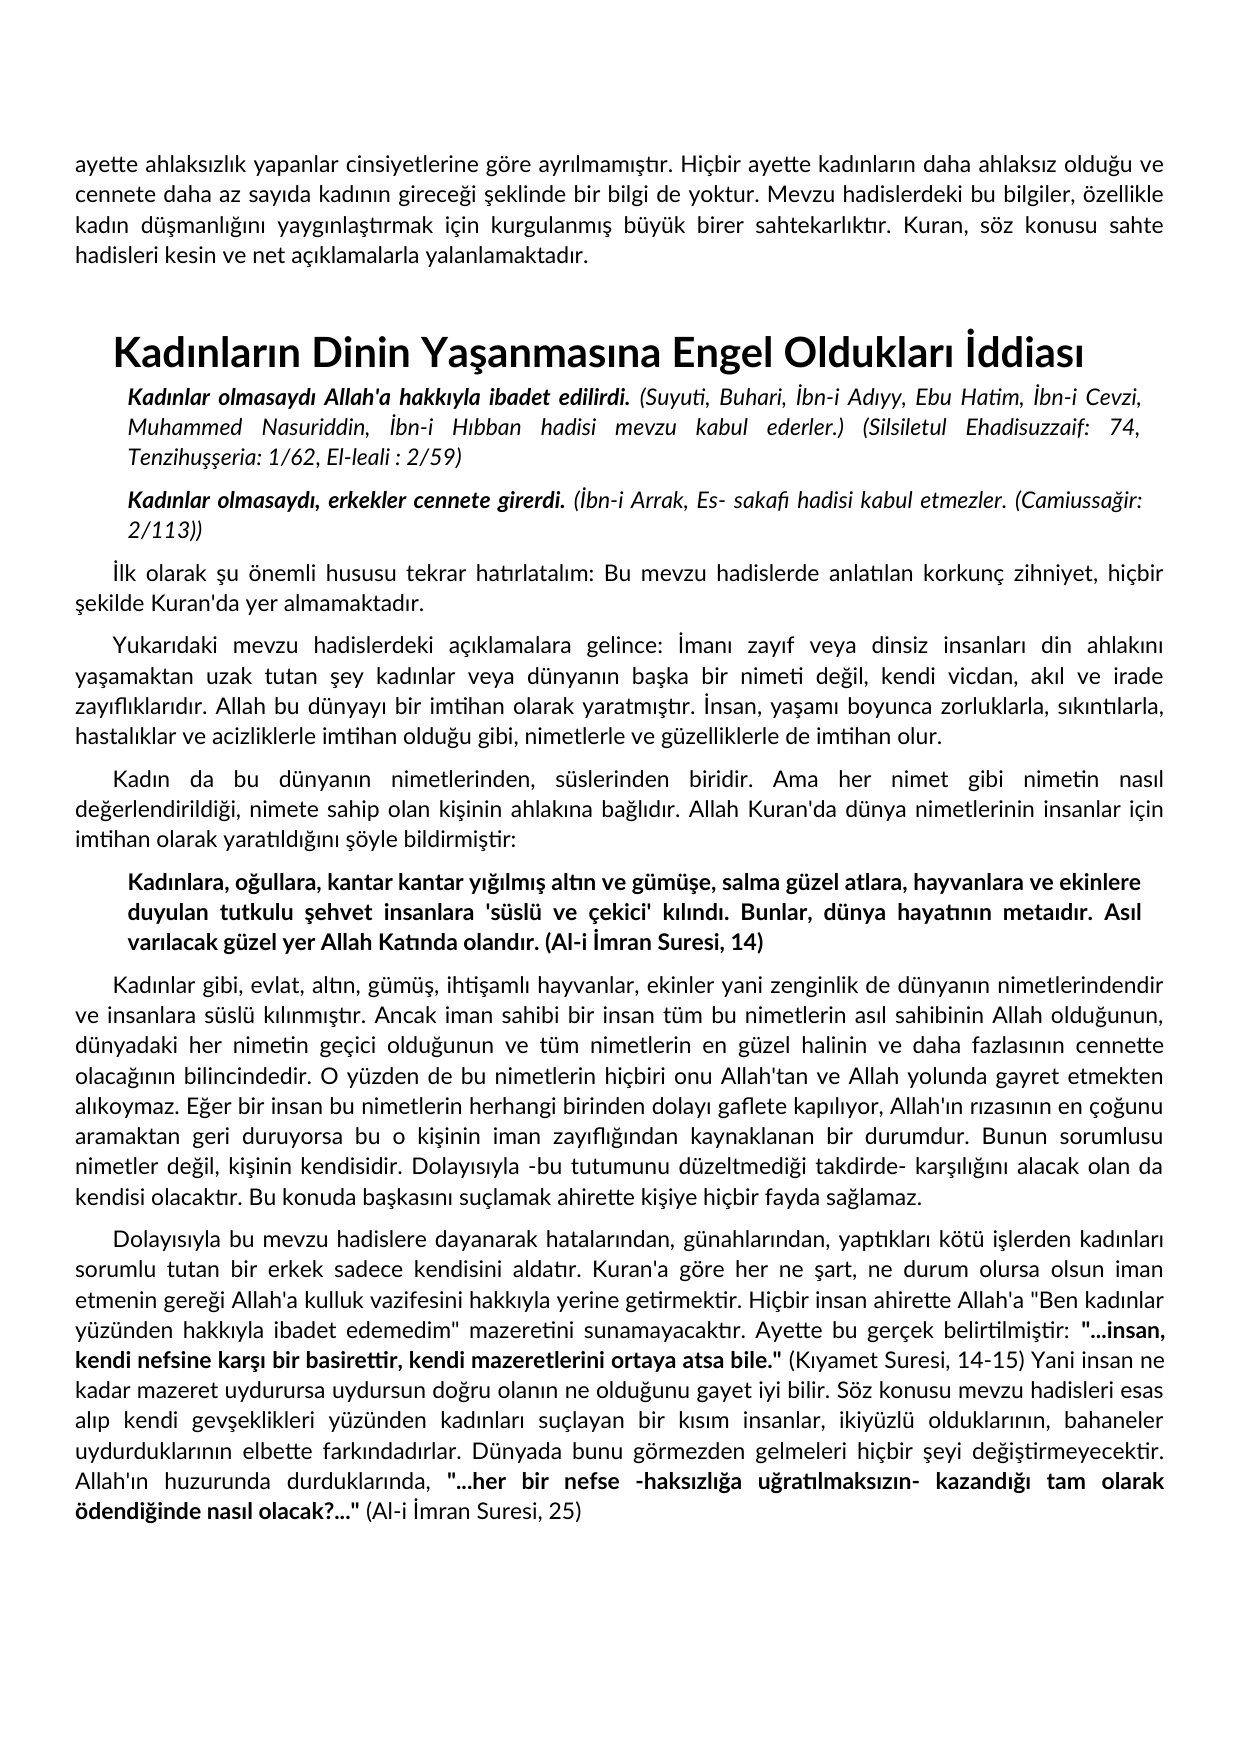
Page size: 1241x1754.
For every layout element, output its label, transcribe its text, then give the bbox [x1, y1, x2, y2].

text Kadınlar gibi, evlat, altın, gümüş, ihtişamlı hayvanlar, ekinler yani zenginlik de dünyanın nimetlerindendir ve insanlara süslü kılınmıştır. Ancak iman sahibi bir insan tüm bu nimetlerin asıl sahibinin Allah olduğunun, dünyadaki her nimetin geçici olduğunun ve tüm nimetlerin en güzel halinin ve daha fazlasının cennette olacağının bilincindedir. O yüzden de bu nimetlerin hiçbiri onu Allah'tan ve Allah yolunda gayret etmekten alıkoymaz. Eğer bir insan bu nimetlerin herhangi birinden dolayı gaflete kapılıyor, Allah'ın rızasının en çoğunu aramaktan geri duruyorsa bu o kişinin iman zayıflığından kaynaklanan bir durumdur. Bunun sorumlusu nimetler değil, kişinin kendisidir. Dolayısıyla -bu tutumunu düzeltmediği takdirde- karşılığını alacak olan da kendisi olacaktır. Bu konuda başkasını suçlamak ahirette kişiye hiçbir fayda sağlamaz. [75, 971, 1165, 1210]
text ayette ahlaksızlık yapanlar cinsiyetlerine göre ayrılmamıştır. Hiçbir ayette kadınların daha ahlaksız olduğu ve cennete daha az sayıda kadının gireceği şeklinde bir bilgi de yoktur. Mevzu hadislerdeki bu bilgiler, özellikle kadın düşmanlığını yaygınlaştırmak için kurgulanmış büyük birer sahtekarlıktır. Kuran, söz konusu sahte hadisleri kesin ve net açıklamalarla yalanlamaktadır. [75, 150, 1165, 268]
subtitle Kadınların Dinin Yaşanmasına Engel Oldukları İddiası [112, 326, 1165, 376]
text İlk olarak şu önemli hususu tekrar hatırlatalım: Bu mevzu hadislerde anlatılan korkunç zihniyet, hiçbir şekilde Kuran'da yer almamaktadır. [75, 558, 1165, 616]
text Kadınlar olmasaydı, erkekler cennete girerdi. (İbn-i Arrak, Es- sakafi hadisi kabul etmezler. (Camiussağir: 2/113)) [127, 485, 1143, 543]
text Yukarıdaki mevzu hadislerdeki açıklamalara gelince: İmanı zayıf veya dinsiz insanları din ahlakını yaşamaktan uzak tutan şey kadınlar veya dünyanın başka bir nimeti değil, kendi vicdan, akıl ve irade zayıflıklarıdır. Allah bu dünyayı bir imtihan olarak yaratmıştır. İnsan, yaşamı boyunca zorluklarla, sıkıntılarla, hastalıklar ve acizliklerle imtihan olduğu gibi, nimetlerle ve güzelliklerle de imtihan olur. [75, 631, 1165, 749]
text Kadın da bu dünyanın nimetlerinden, süslerinden biridir. Ama her nimet gibi nimetin nasıl değerlendirildiği, nimete sahip olan kişinin ahlakına bağlıdır. Allah Kuran'da dünya nimetlerinin insanlar için imtihan olarak yaratıldığını şöyle bildirmiştir: [75, 764, 1165, 852]
text Kadınlara, oğullara, kantar kantar yığılmış altın ve gümüşe, salma güzel atlara, hayvanlara ve ekinlere duyulan tutkulu şehvet insanlara 'süslü ve çekici' kılındı. Bunlar, dünya hayatının metaıdır. Asıl varılacak güzel yer Allah Katında olandır. (Al-i İmran Suresi, 14) [127, 868, 1143, 956]
text Dolayısıyla bu mevzu hadislere dayanarak hatalarından, günahlarından, yaptıkları kötü işlerden kadınları sorumlu tutan bir erkek sadece kendisini aldatır. Kuran'a göre her ne şart, ne durum olursa olsun iman etmenin gereği Allah'a kulluk vazifesini hakkıyla yerine getirmektir. Hiçbir insan ahirette Allah'a "Ben kadınlar yüzünden hakkıyla ibadet edemedim" mazeretini sunamayacaktır. Ayette bu gerçek belirtilmiştir: "...insan, kendi nefsine karşı bir basirettir, kendi mazeretlerini ortaya atsa bile." (Kıyamet Suresi, 14-15) Yani insan ne kadar mazeret uydurursa uydursun doğru olanın ne olduğunu gayet iyi bilir. Söz konusu mevzu hadisleri esas alıp kendi gevşeklikleri yüzünden kadınları suçlayan bir kısım insanlar, ikiyüzlü olduklarının, bahaneler uydurduklarının elbette farkındadırlar. Dünyada bunu görmezden gelmeleri hiçbir şeyi değiştirmeyecektir. Allah'ın huzurunda durduklarında, "...her bir nefse -haksızlığa uğratılmaksızın- kazandığı tam olarak ödendiğinde nasıl olacak?..." (Al-i İmran Suresi, 25) [75, 1225, 1165, 1524]
text Kadınlar olmasaydı Allah'a hakkıyla ibadet edilirdi. (Suyuti, Buhari, İbn-i Adıyy, Ebu Hatim, İbn-i Cevzi, Muhammed Nasuriddin, İbn-i Hıbban hadisi mevzu kabul ederler.) (Silsiletul Ehadisuzzaif: 74, Tenzihuşşeria: 1/62, El-leali : 2/59) [127, 382, 1143, 470]
